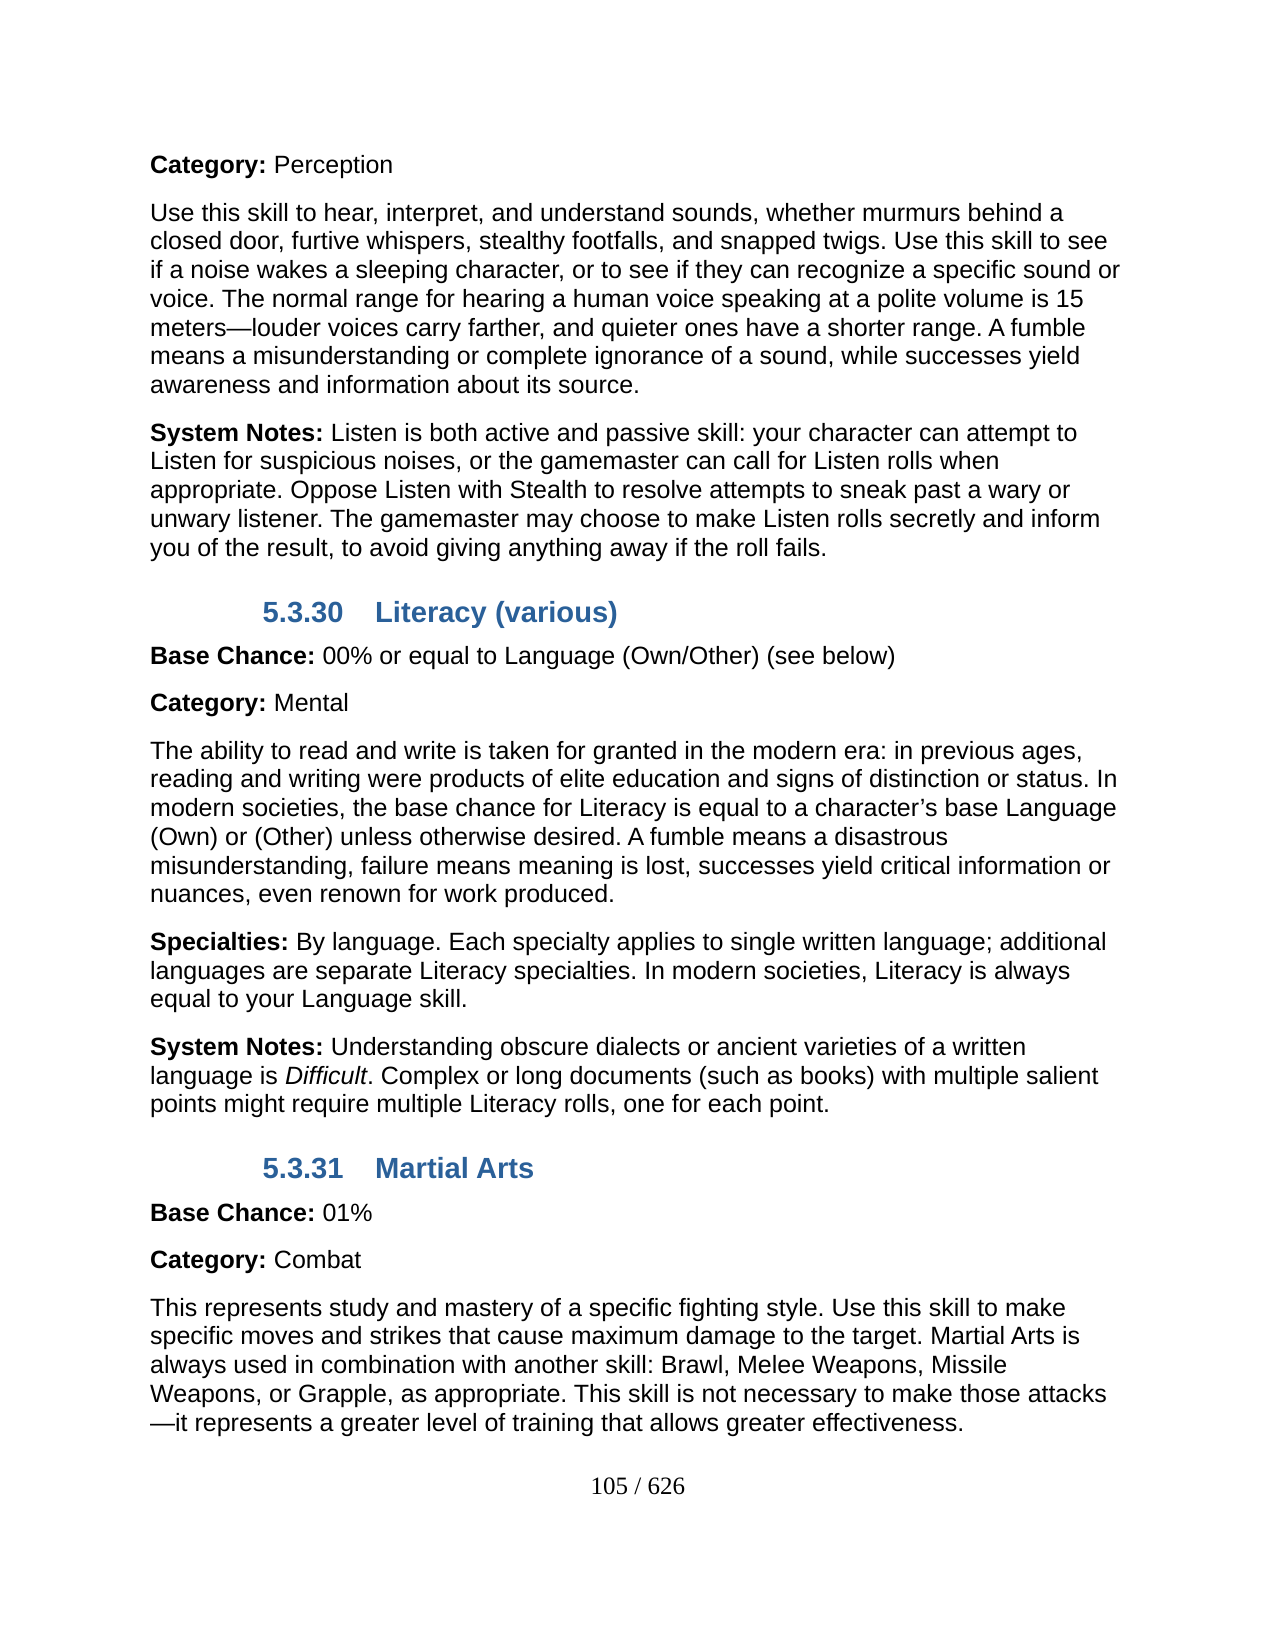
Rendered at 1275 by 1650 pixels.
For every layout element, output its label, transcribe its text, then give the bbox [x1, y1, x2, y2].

text Specialties: By language. Each specialty applies to single written language; additional languages are separate Literacy specialties. In modern societies, Literacy is always equal to your Language skill. [150, 927, 1125, 1013]
subtitle Literacy (various) [262, 594, 1125, 628]
text Category: Perception [150, 150, 1125, 179]
text Use this skill to hear, interpret, and understand sounds, whether murmurs behind a closed door, furtive whispers, stealthy footfalls, and snapped twigs. Use this skill to see if a noise wakes a sleeping character, or to see if they can recognize a specific sound or voice. The normal range for hearing a human voice speaking at a polite volume is 15 meters—louder voices carry farther, and quieter ones have a shorter range. A fumble means a misunderstanding or complete ignorance of a sound, while successes yield awareness and information about its source. [150, 197, 1125, 399]
text Category: Combat [150, 1245, 1125, 1274]
text Base Chance: 01% [150, 1197, 1125, 1226]
text This represents study and mastery of a specific fighting style. Use this skill to make specific moves and strikes that cause maximum damage to the target. Martial Arts is always used in combination with another skill: Brawl, Melee Weapons, Missile Weapons, or Grapple, as appropriate. This skill is not necessary to make those attacks—it represents a greater level of training that allows greater effectiveness. [150, 1292, 1125, 1436]
subtitle Martial Arts [262, 1151, 1125, 1185]
text System Notes: Listen is both active and passive skill: your character can attempt to Listen for suspicious noises, or the gamemaster can call for Listen rolls when appropriate. Oppose Listen with Stealth to resolve attempts to sneak past a wary or unwary listener. The gamemaster may choose to make Listen rolls secretly and inform you of the result, to avoid giving anything away if the roll fails. [150, 417, 1125, 561]
text Category: Mental [150, 688, 1125, 717]
text Base Chance: 00% or equal to Language (Own/Other) (see below) [150, 641, 1125, 669]
text The ability to read and write is taken for granted in the modern era: in previous ages, reading and writing were products of elite education and signs of distinction or status. In modern societies, the base chance for Literacy is equal to a character’s base Language (Own) or (Other) unless otherwise desired. A fumble means a disastrous misunderstanding, failure means meaning is lost, successes yield critical information or nuances, even renown for work produced. [150, 736, 1125, 908]
text System Notes: Understanding obscure dialects or ancient varieties of a written language is Difficult. Complex or long documents (such as books) with multiple salient points might require multiple Literacy rolls, one for each point. [150, 1032, 1125, 1118]
